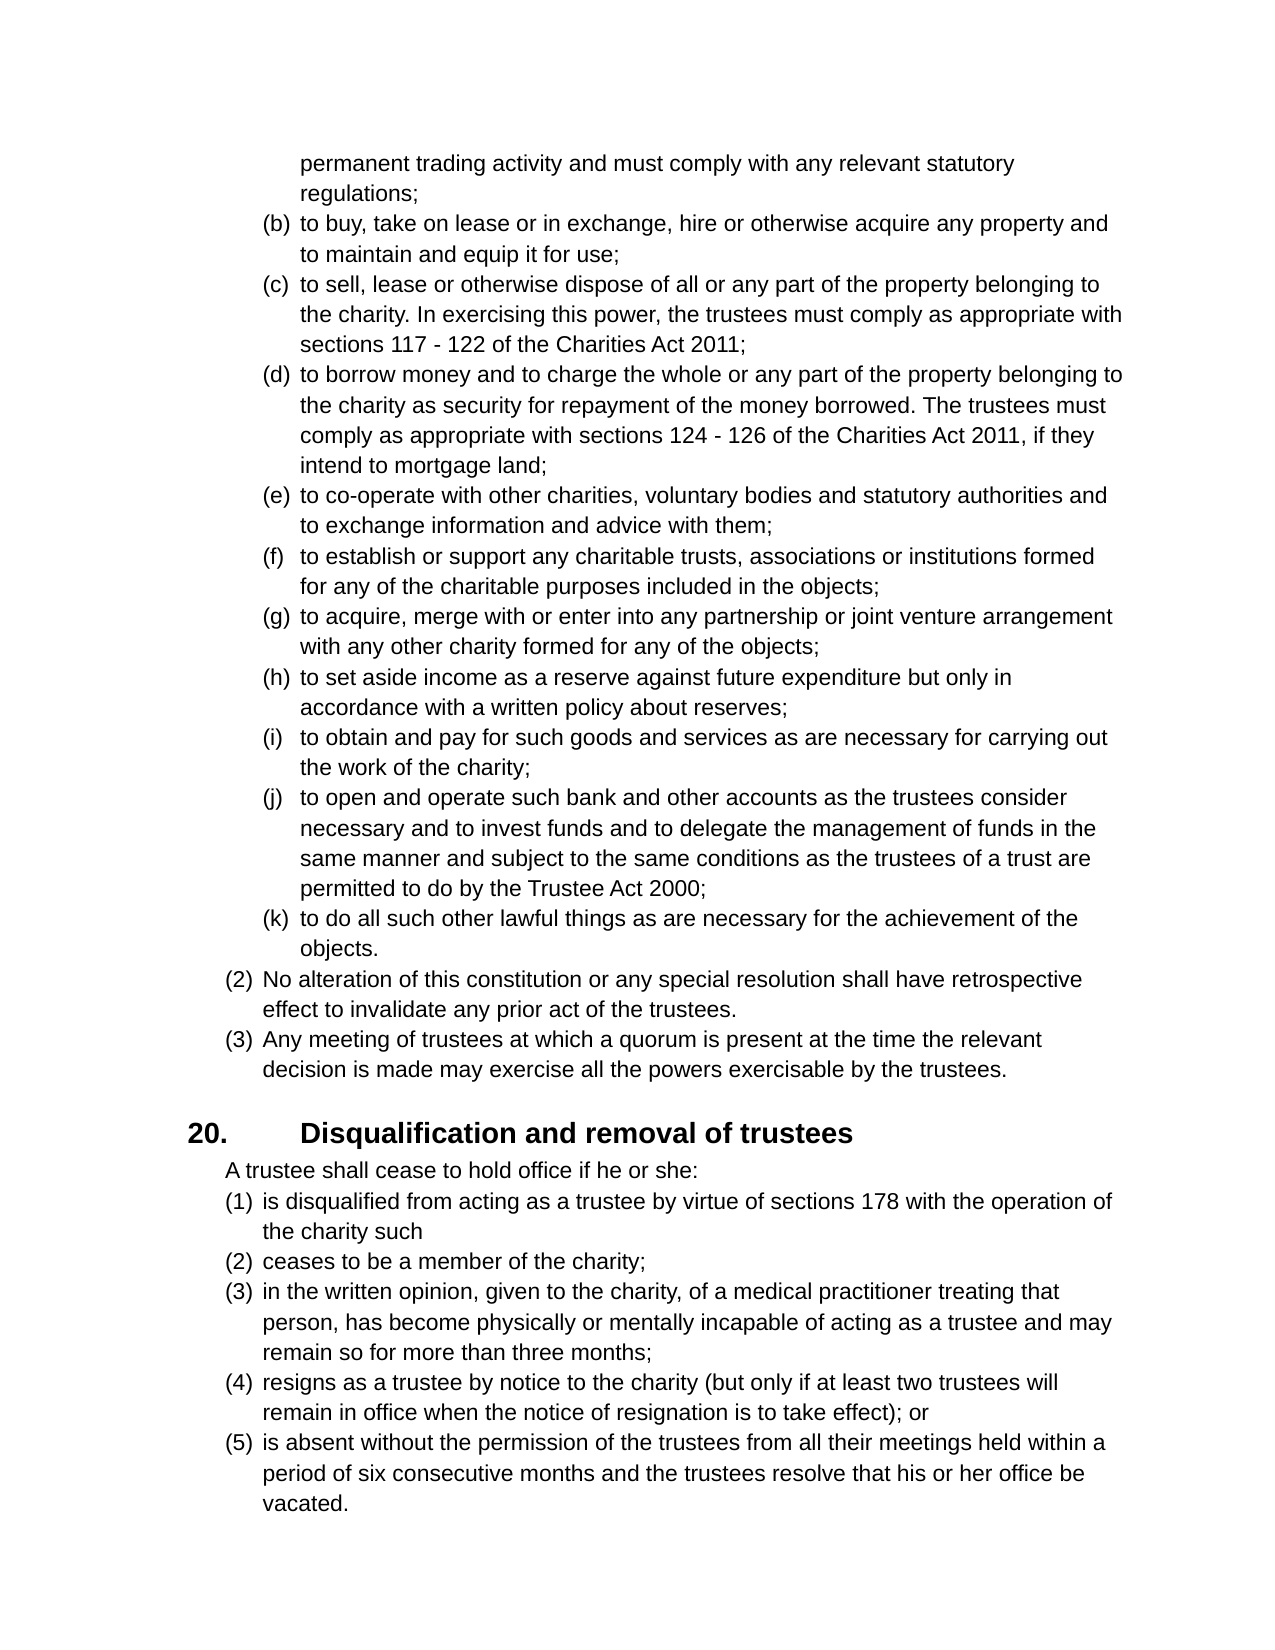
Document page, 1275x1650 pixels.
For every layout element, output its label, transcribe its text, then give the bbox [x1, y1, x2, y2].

text A trustee shall cease to hold office if he or she: [225, 1157, 1125, 1184]
list No alteration of this constitution or any special resolution shall have retrospective effect to invalidate any prior act of the trustees. [225, 966, 1125, 1022]
list to set aside income as a reserve against future expenditure but only in accordance with a written policy about reserves; [262, 663, 1125, 720]
list is absent without the permission of the trustees from all their meetings held within a period of six consecutive months and the trustees resolve that his or her office be vacated. [225, 1429, 1125, 1516]
list to open and operate such bank and other accounts as the trustees consider necessary and to invest funds and to delegate the management of funds in the same manner and subject to the same conditions as the trustees of a trust are permitted to do by the Trustee Act 2000; [262, 784, 1125, 901]
list to establish or support any charitable trusts, associations or institutions formed for any of the charitable purposes included in the objects; [262, 543, 1125, 599]
list resigns as a trustee by notice to the charity (but only if at least two trustees will remain in office when the notice of resignation is to take effect); or [225, 1369, 1125, 1426]
list ceases to be a member of the charity; [225, 1248, 1125, 1274]
list to borrow money and to charge the whole or any part of the property belonging to the charity as security for repayment of the money borrowed. The trustees must comply as appropriate with sections 124 - 126 of the Charities Act 2011, if they intend to mortgage land; [262, 361, 1125, 478]
list to co-operate with other charities, voluntary bodies and statutory authorities and to exchange information and advice with them; [262, 482, 1125, 539]
subtitle Disqualification and removal of trustees [187, 1116, 1125, 1149]
list Any meeting of trustees at which a quorum is present at the time the relevant decision is made may exercise all the powers exercisable by the trustees. [225, 1026, 1125, 1083]
list to acquire, merge with or enter into any partnership or joint venture arrangement with any other charity formed for any of the objects; [262, 603, 1125, 660]
list to do all such other lawful things as are necessary for the achievement of the objects. [262, 905, 1125, 962]
list permanent trading activity and must comply with any relevant statutory regulations; [262, 150, 1125, 207]
list to obtain and pay for such goods and services as are necessary for carrying out the work of the charity; [262, 724, 1125, 781]
list in the written opinion, given to the charity, of a medical practitioner treating that person, has become physically or mentally incapable of acting as a trustee and may remain so for more than three months; [225, 1278, 1125, 1365]
list to buy, take on lease or in exchange, hire or otherwise acquire any property and to maintain and equip it for use; [262, 210, 1125, 267]
list to sell, lease or otherwise dispose of all or any part of the property belonging to the charity. In exercising this power, the trustees must comply as appropriate with sections 117 - 122 of the Charities Act 2011; [262, 271, 1125, 358]
list is disqualified from acting as a trustee by virtue of sections 178 with the operation of the charity such [225, 1188, 1125, 1244]
